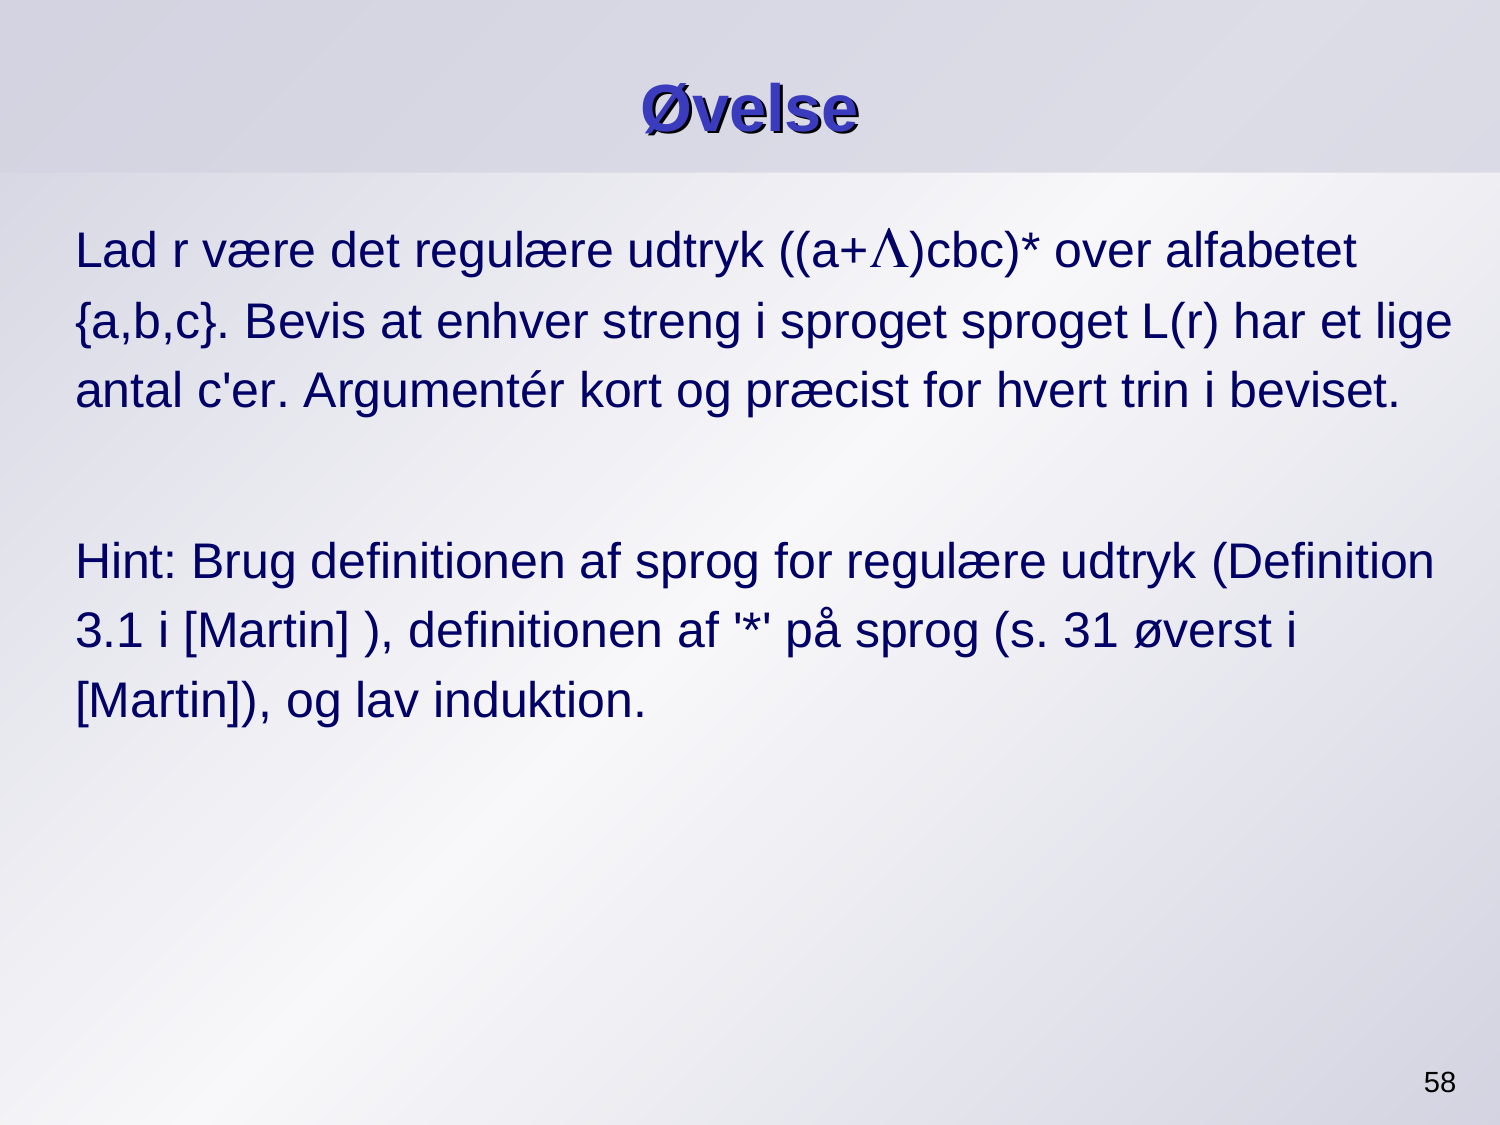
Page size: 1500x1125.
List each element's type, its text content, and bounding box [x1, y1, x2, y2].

list Lad r være det regulære udtryk ((a+Λ)cbc)* over alfabetet {a,b,c}. Bevis at enhver streng i sproget sproget L(r) har et lige antal c'er. Argumentér kort og præcist for hvert trin i beviset. Hint: Brug definitionen af sprog for regulære udtryk (Definition 3.1 i [Martin] ), definitionen af '*' på sprog (s. 31 øverst i [Martin]), og lav induktion. [74, 208, 1459, 1048]
title Øvelse [74, 24, 1425, 174]
